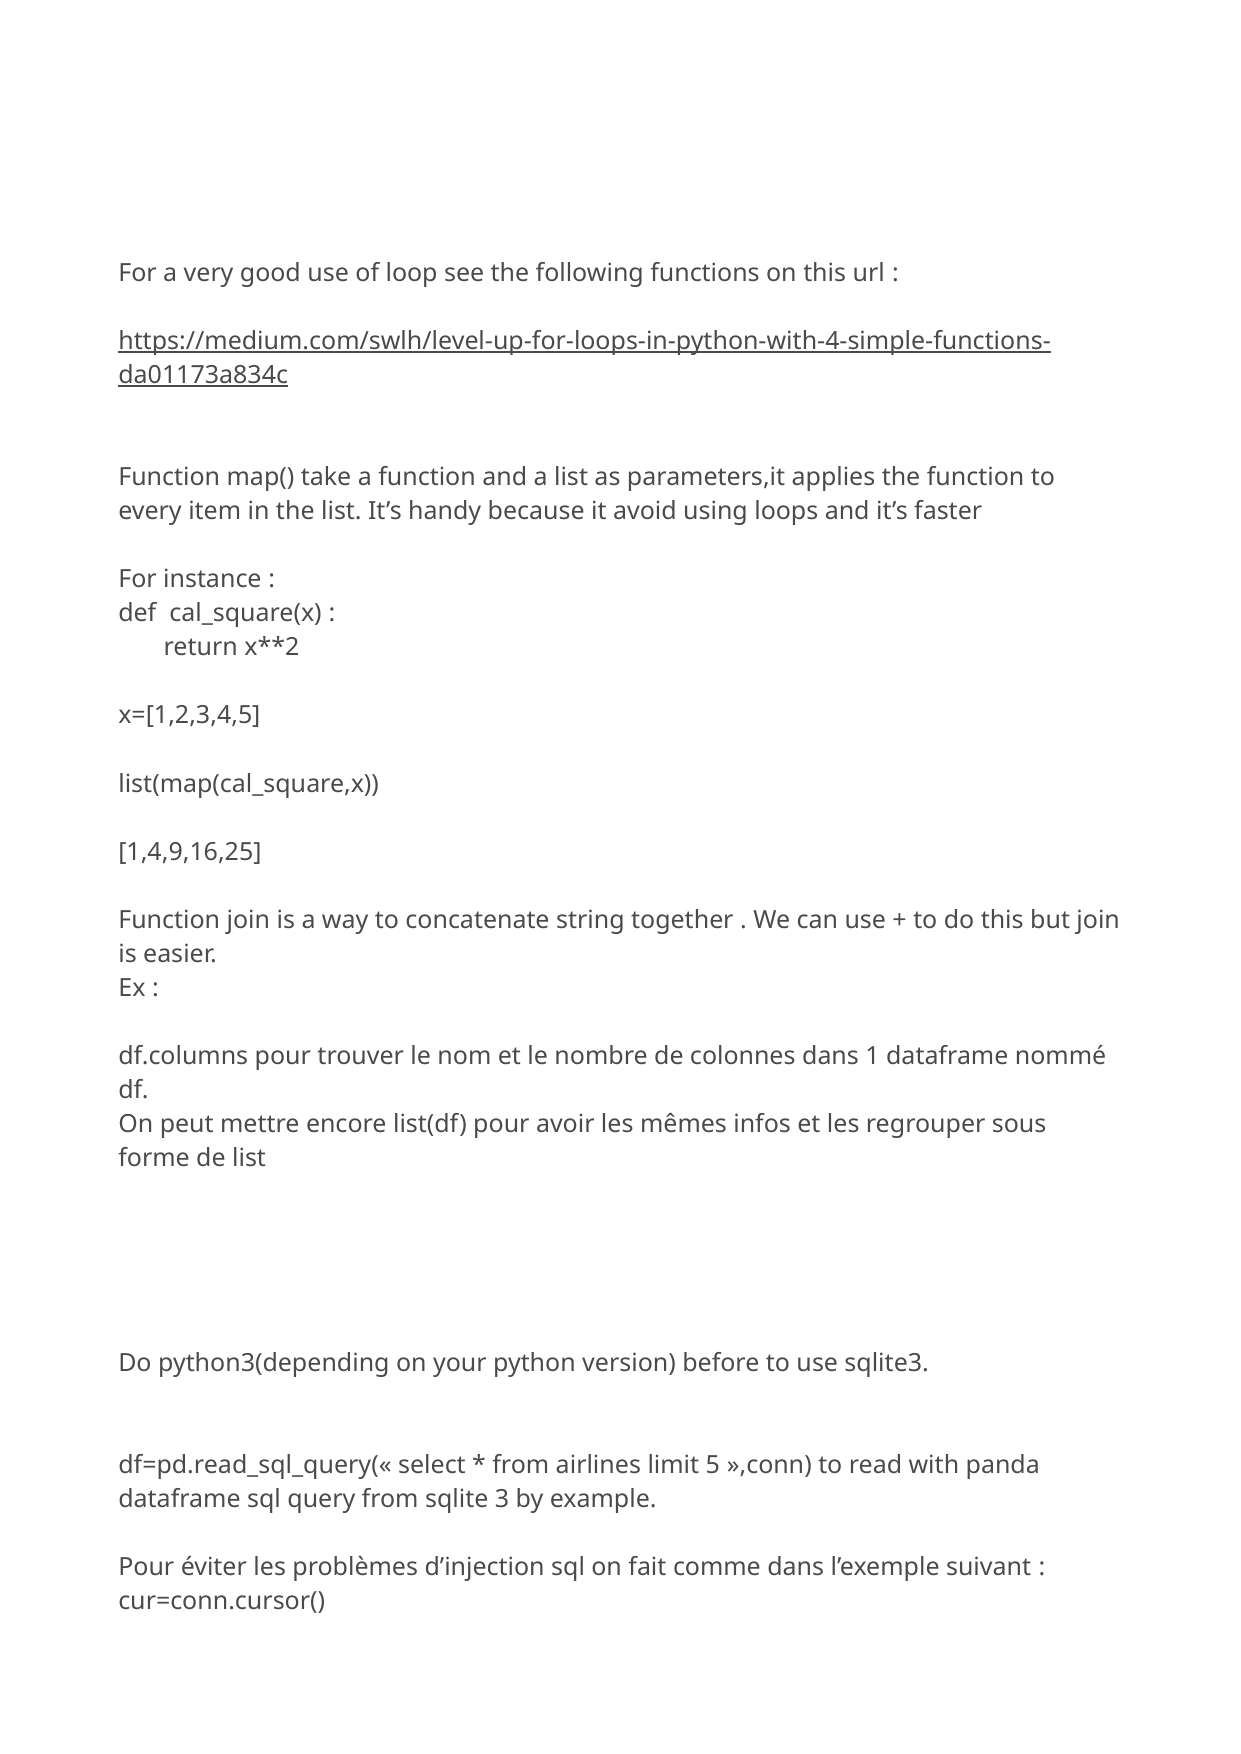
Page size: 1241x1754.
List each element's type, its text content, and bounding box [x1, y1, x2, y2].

text Function map() take a function and a list as parameters,it applies the function to every item in the list. It’s handy because it avoid using loops and it’s faster [118, 459, 1122, 527]
text Do python3(depending on your python version) before to use sqlite3. [118, 1344, 1122, 1378]
text https://medium.com/swlh/level-up-for-loops-in-python-with-4-simple-functions-da01173a834c [118, 322, 1122, 391]
text df.columns pour trouver le nom et le nombre de colonnes dans 1 dataframe nommé df. [118, 1038, 1122, 1106]
text For a very good use of loop see the following functions on this url : [118, 254, 1122, 288]
text Ex : [118, 970, 1122, 1004]
text On peut mettre encore list(df) pour avoir les mêmes infos et les regrouper sous forme de list [118, 1106, 1122, 1174]
text df=pd.read_sql_query(« select * from airlines limit 5 »,conn) to read with panda dataframe sql query from sqlite 3 by example. [118, 1447, 1122, 1515]
text cur=conn.cursor() [118, 1583, 1122, 1617]
text list(map(cal_square,x)) [118, 765, 1122, 799]
text [1,4,9,16,25] [118, 833, 1122, 867]
text def cal_square(x) : [118, 595, 1122, 629]
text x=[1,2,3,4,5] [118, 697, 1122, 731]
text return x**2 [118, 629, 1122, 663]
text For instance : [118, 561, 1122, 595]
text Pour éviter les problèmes d’injection sql on fait comme dans l’exemple suivant : [118, 1549, 1122, 1583]
text Function join is a way to concatenate string together . We can use + to do this but join is easier. [118, 902, 1122, 970]
